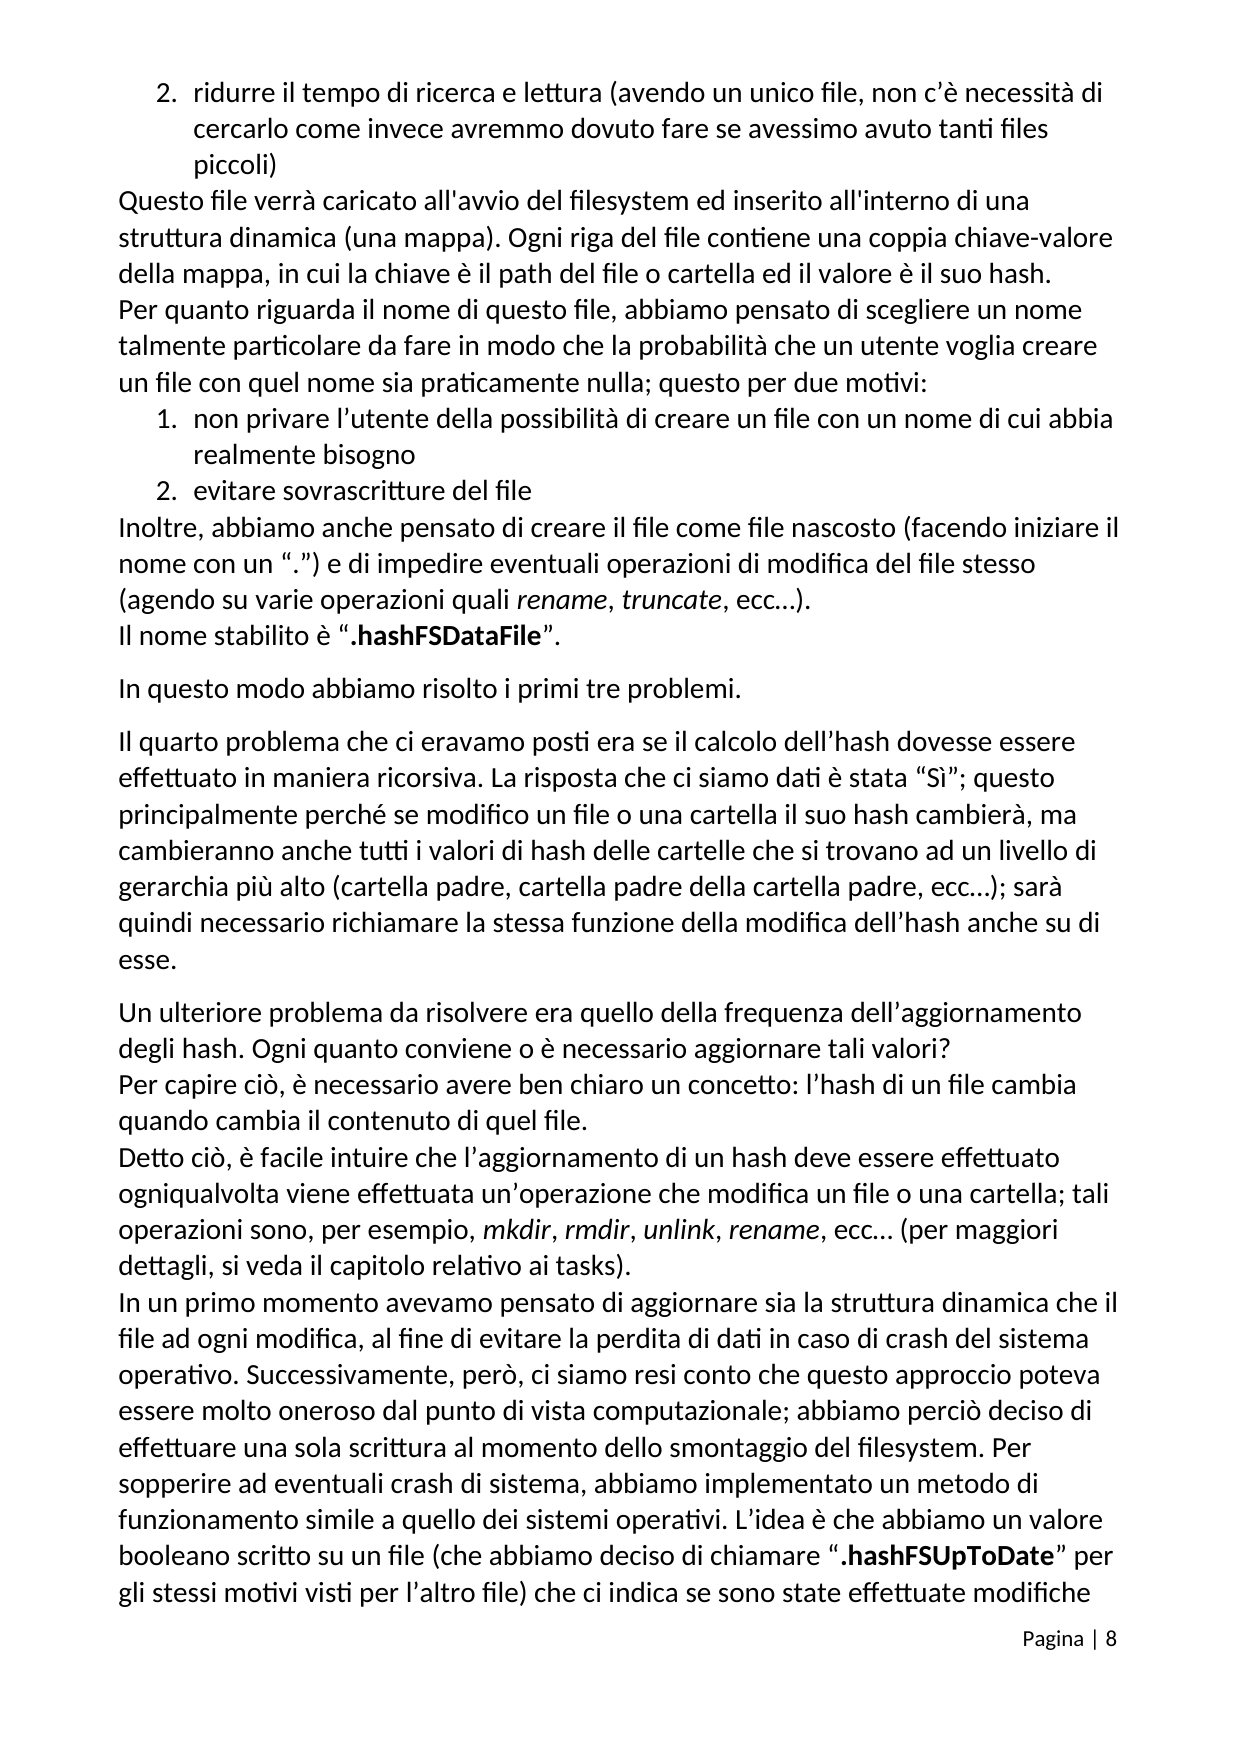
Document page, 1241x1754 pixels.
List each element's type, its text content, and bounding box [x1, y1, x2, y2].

text Un ulteriore problema da risolvere era quello della frequenza dell’aggiornamento degli hash. Ogni quanto conviene o è necessario aggiornare tali valori? [118, 994, 1122, 1066]
text Il quarto problema che ci eravamo posti era se il calcolo dell’hash dovesse essere effettuato in maniera ricorsiva. La risposta che ci siamo dati è stata “Sì”; questo principalmente perché se modifico un file o una cartella il suo hash cambierà, ma cambieranno anche tutti i valori di hash delle cartelle che si trovano ad un livello di gerarchia più alto (cartella padre, cartella padre della cartella padre, ecc…); sarà quindi necessario richiamare la stessa funzione della modifica dell’hash anche su di esse. [118, 723, 1122, 976]
list ridurre il tempo di ricerca e lettura (avendo un unico file, non c’è necessità di cercarlo come invece avremmo dovuto fare se avessimo avuto tanti files piccoli) [156, 74, 1122, 182]
text Il nome stabilito è “.hashFSDataFile”. [118, 617, 1122, 653]
list evitare sovrascritture del file [156, 472, 1122, 508]
text In un primo momento avevamo pensato di aggiornare sia la struttura dinamica che il file ad ogni modifica, al fine di evitare la perdita di dati in caso di crash del sistema operativo. Successivamente, però, ci siamo resi conto che questo approccio poteva essere molto oneroso dal punto di vista computazionale; abbiamo perciò deciso di effettuare una sola scrittura al momento dello smontaggio del filesystem. Per sopperire ad eventuali crash di sistema, abbiamo implementato un metodo di funzionamento simile a quello dei sistemi operativi. L’idea è che abbiamo un valore booleano scritto su un file (che abbiamo deciso di chiamare “.hashFSUpToDate” per gli stessi motivi visti per l’altro file) che ci indica se sono state effettuate modifiche [118, 1284, 1122, 1609]
text Detto ciò, è facile intuire che l’aggiornamento di un hash deve essere effettuato ogniqualvolta viene effettuata un’operazione che modifica un file o una cartella; tali operazioni sono, per esempio, mkdir, rmdir, unlink, rename, ecc… (per maggiori dettagli, si veda il capitolo relativo ai tasks). [118, 1139, 1122, 1283]
text Questo file verrà caricato all'avvio del filesystem ed inserito all'interno di una struttura dinamica (una mappa). Ogni riga del file contiene una coppia chiave-valore della mappa, in cui la chiave è il path del file o cartella ed il valore è il suo hash. [118, 182, 1122, 291]
text Per capire ciò, è necessario avere ben chiaro un concetto: l’hash di un file cambia quando cambia il contenuto di quel file. [118, 1066, 1122, 1138]
text Per quanto riguarda il nome di questo file, abbiamo pensato di scegliere un nome talmente particolare da fare in modo che la probabilità che un utente voglia creare un file con quel nome sia praticamente nulla; questo per due motivi: [118, 291, 1122, 399]
text In questo modo abbiamo risolto i primi tre problemi. [118, 670, 1122, 706]
text Inoltre, abbiamo anche pensato di creare il file come file nascosto (facendo iniziare il nome con un “.”) e di impedire eventuali operazioni di modifica del file stesso (agendo su varie operazioni quali rename, truncate, ecc…). [118, 509, 1122, 617]
list non privare l’utente della possibilità di creare un file con un nome di cui abbia realmente bisogno [156, 400, 1122, 472]
